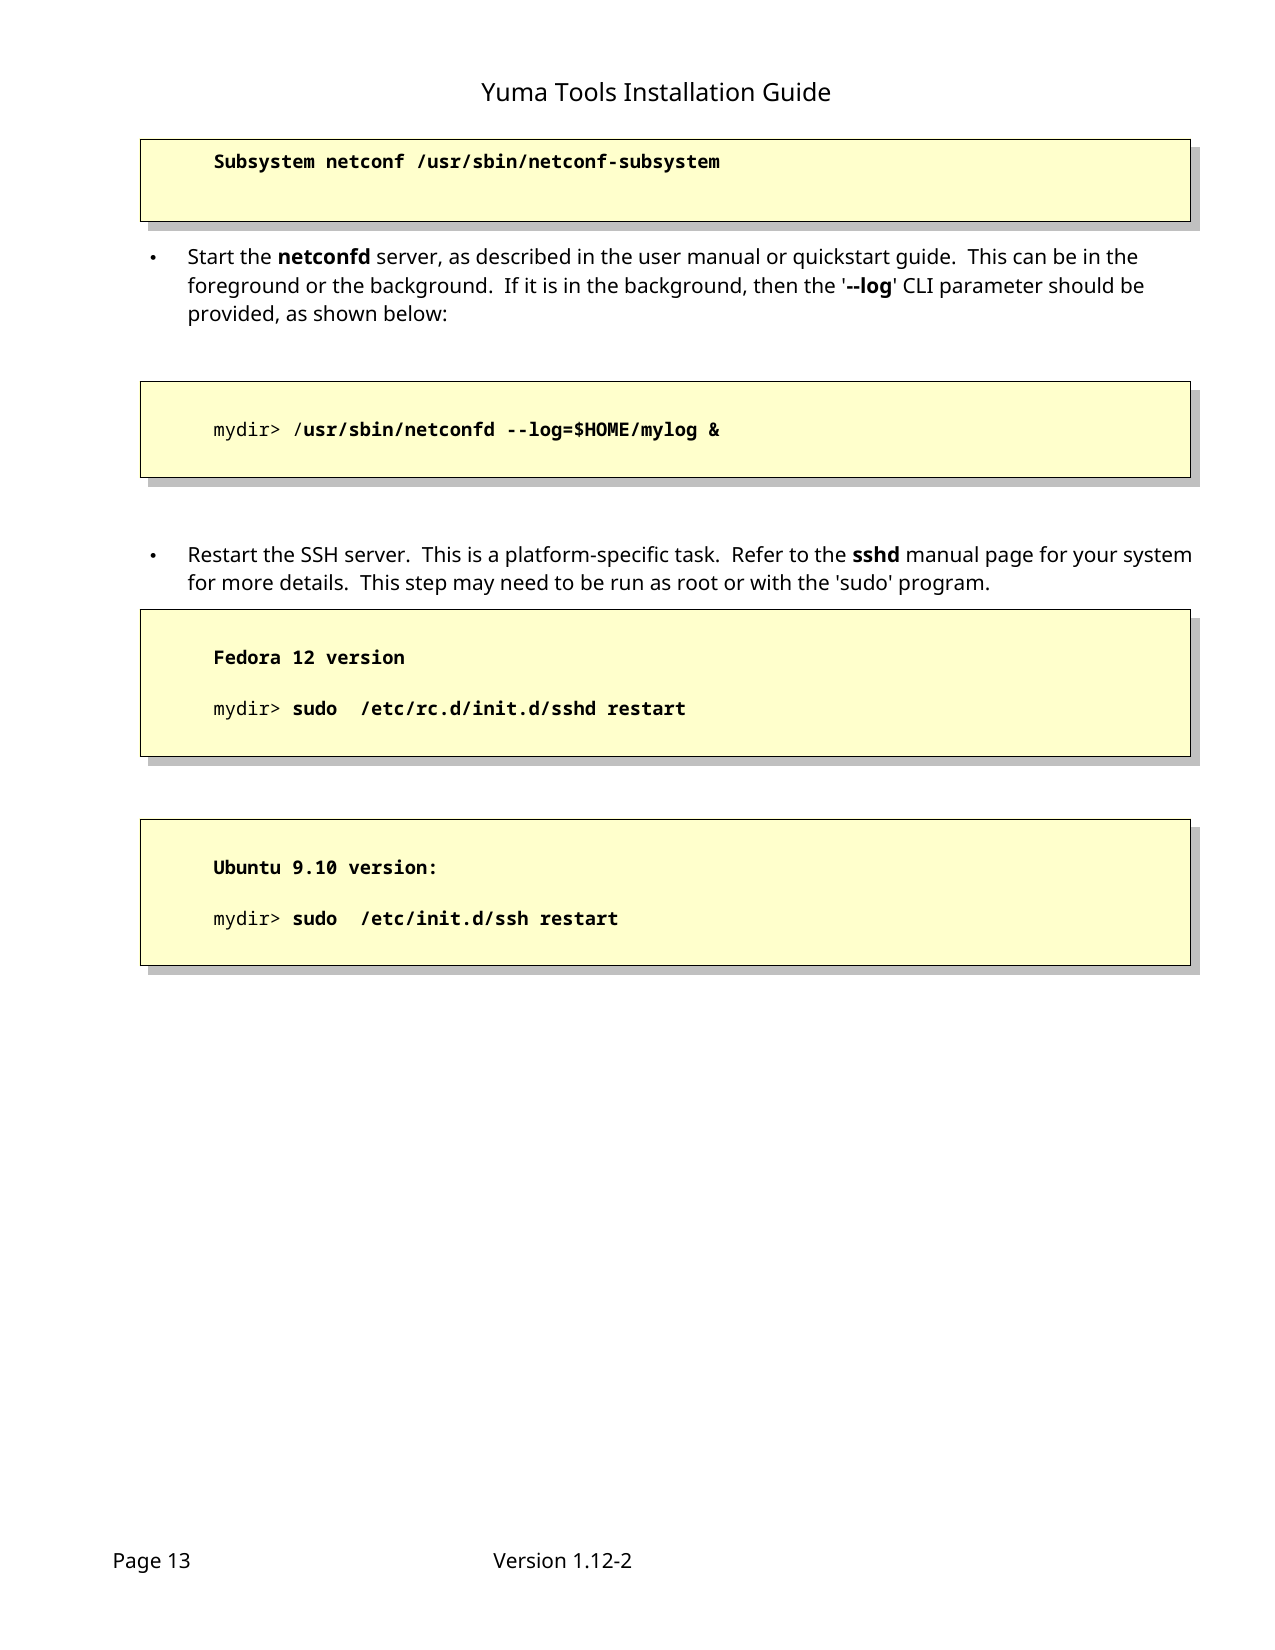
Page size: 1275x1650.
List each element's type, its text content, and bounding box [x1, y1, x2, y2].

text mydir> /usr/sbin/netconfd --log=$HOME/mylog & [141, 382, 1190, 477]
list Start the netconfd server, as described in the user manual or quickstart guide. This can be in the foreground or the background. If it is in the background, then the '--log' CLI parameter should be provided, as shown below: [150, 242, 1200, 328]
text Subsystem netconf /usr/sbin/netconf-subsystem [141, 140, 1190, 174]
text Fedora 12 version mydir> sudo /etc/rc.d/init.d/sshd restart [141, 610, 1190, 756]
text Ubuntu 9.10 version: mydir> sudo /etc/init.d/ssh restart [141, 820, 1190, 965]
list Restart the SSH server. This is a platform-specific task. Refer to the sshd manual page for your system for more details. This step may need to be run as root or with the 'sudo' program. [150, 540, 1200, 597]
